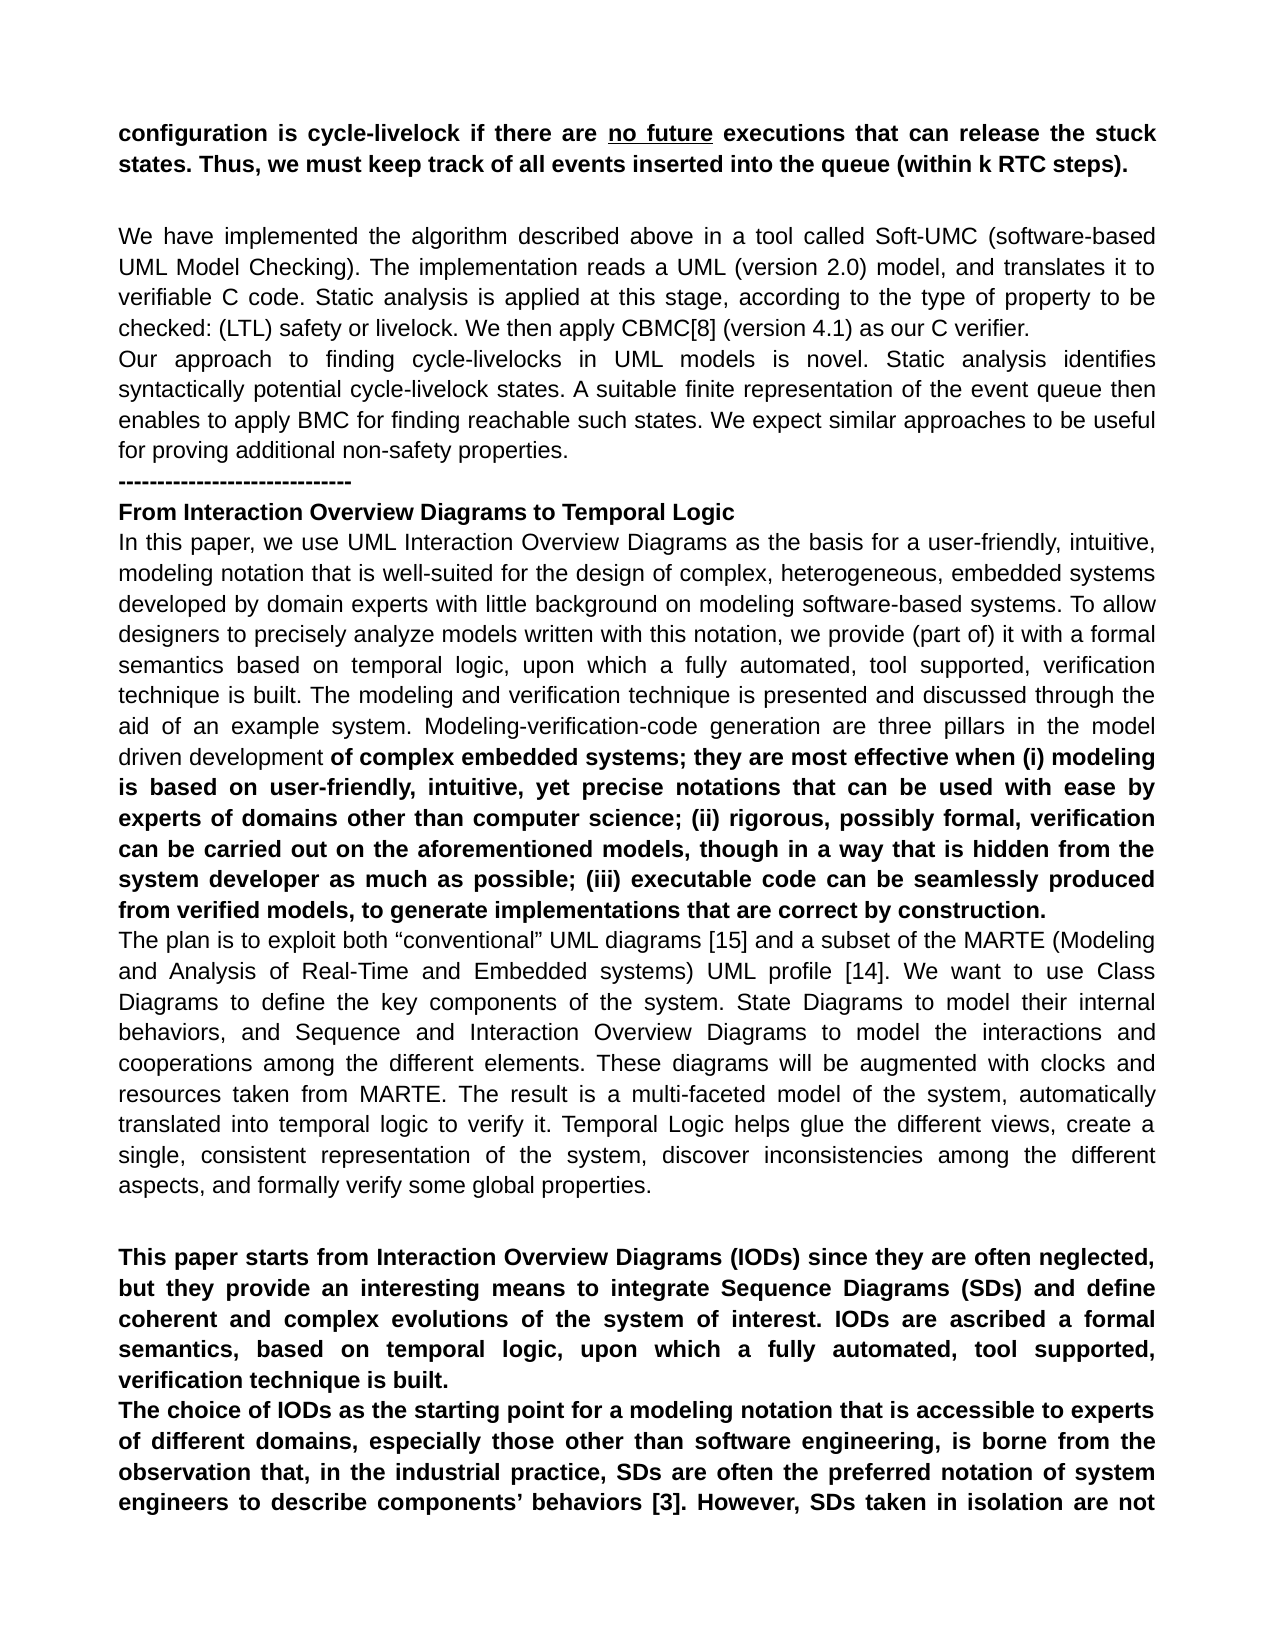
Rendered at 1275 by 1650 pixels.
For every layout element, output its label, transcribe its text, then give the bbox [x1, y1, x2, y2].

text This paper starts from Interaction Overview Diagrams (IODs) since they are often neglected, but they provide an interesting means to integrate Sequence Diagrams (SDs) and define coherent and complex evolutions of the system of interest. IODs are ascribed a formal semantics, based on temporal logic, upon which a fully automated, tool supported, verification technique is built. [118, 1244, 1157, 1393]
text ------------------------------ [118, 467, 1157, 494]
text The choice of IODs as the starting point for a modeling notation that is accessible to experts of different domains, especially those other than software engineering, is borne from the observation that, in the industrial practice, SDs are often the preferred notation of system engineers to describe components’ behaviors [3]. However, SDs taken in isolation are not [118, 1397, 1157, 1516]
text The plan is to exploit both “conventional” UML diagrams [15] and a subset of the MARTE (Modeling and Analysis of Real-Time and Embedded systems) UML profile [14]. We want to use Class Diagrams to define the key components of the system. State Diagrams to model their internal behaviors, and Sequence and Interaction Overview Diagrams to model the interactions and cooperations among the different elements. These diagrams will be augmented with clocks and resources taken from MARTE. The result is a multi-faceted model of the system, automatically translated into temporal logic to verify it. Temporal Logic helps glue the different views, create a single, consistent representation of the system, discover inconsistencies among the different aspects, and formally verify some global properties. [118, 927, 1157, 1199]
text From Interaction Overview Diagrams to Temporal Logic [118, 498, 1157, 525]
text Our approach to finding cycle-livelocks in UML models is novel. Static analysis identifies syntactically potential cycle-livelock states. A suitable finite representation of the event queue then enables to apply BMC for finding reachable such states. We expect similar approaches to be useful for proving additional non-safety properties. [118, 345, 1157, 464]
text configuration is cycle-livelock if there are no future executions that can release the stuck states. Thus, we must keep track of all events inserted into the queue (within k RTC steps). [118, 118, 1157, 177]
text In this paper, we use UML Interaction Overview Diagrams as the basis for a user-friendly, intuitive, modeling notation that is well-suited for the design of complex, heterogeneous, embedded systems developed by domain experts with little background on modeling software-based systems. To allow designers to precisely analyze models written with this notation, we provide (part of) it with a formal semantics based on temporal logic, upon which a fully automated, tool supported, verification technique is built. The modeling and verification technique is presented and discussed through the aid of an example system. Modeling-verification-code generation are three pillars in the model driven development of complex embedded systems; they are most effective when (i) modeling is based on user-friendly, intuitive, yet precise notations that can be used with ease by experts of domains other than computer science; (ii) rigorous, possibly formal, verification can be carried out on the aforementioned models, though in a way that is hidden from the system developer as much as possible; (iii) executable code can be seamlessly produced from verified models, to generate implementations that are correct by construction. [118, 529, 1157, 923]
text We have implemented the algorithm described above in a tool called Soft-UMC (software-based UML Model Checking). The implementation reads a UML (version 2.0) model, and translates it to verifiable C code. Static analysis is applied at this stage, according to the type of property to be checked: (LTL) safety or livelock. We then apply CBMC[8] (version 4.1) as our C verifier. [118, 222, 1157, 341]
